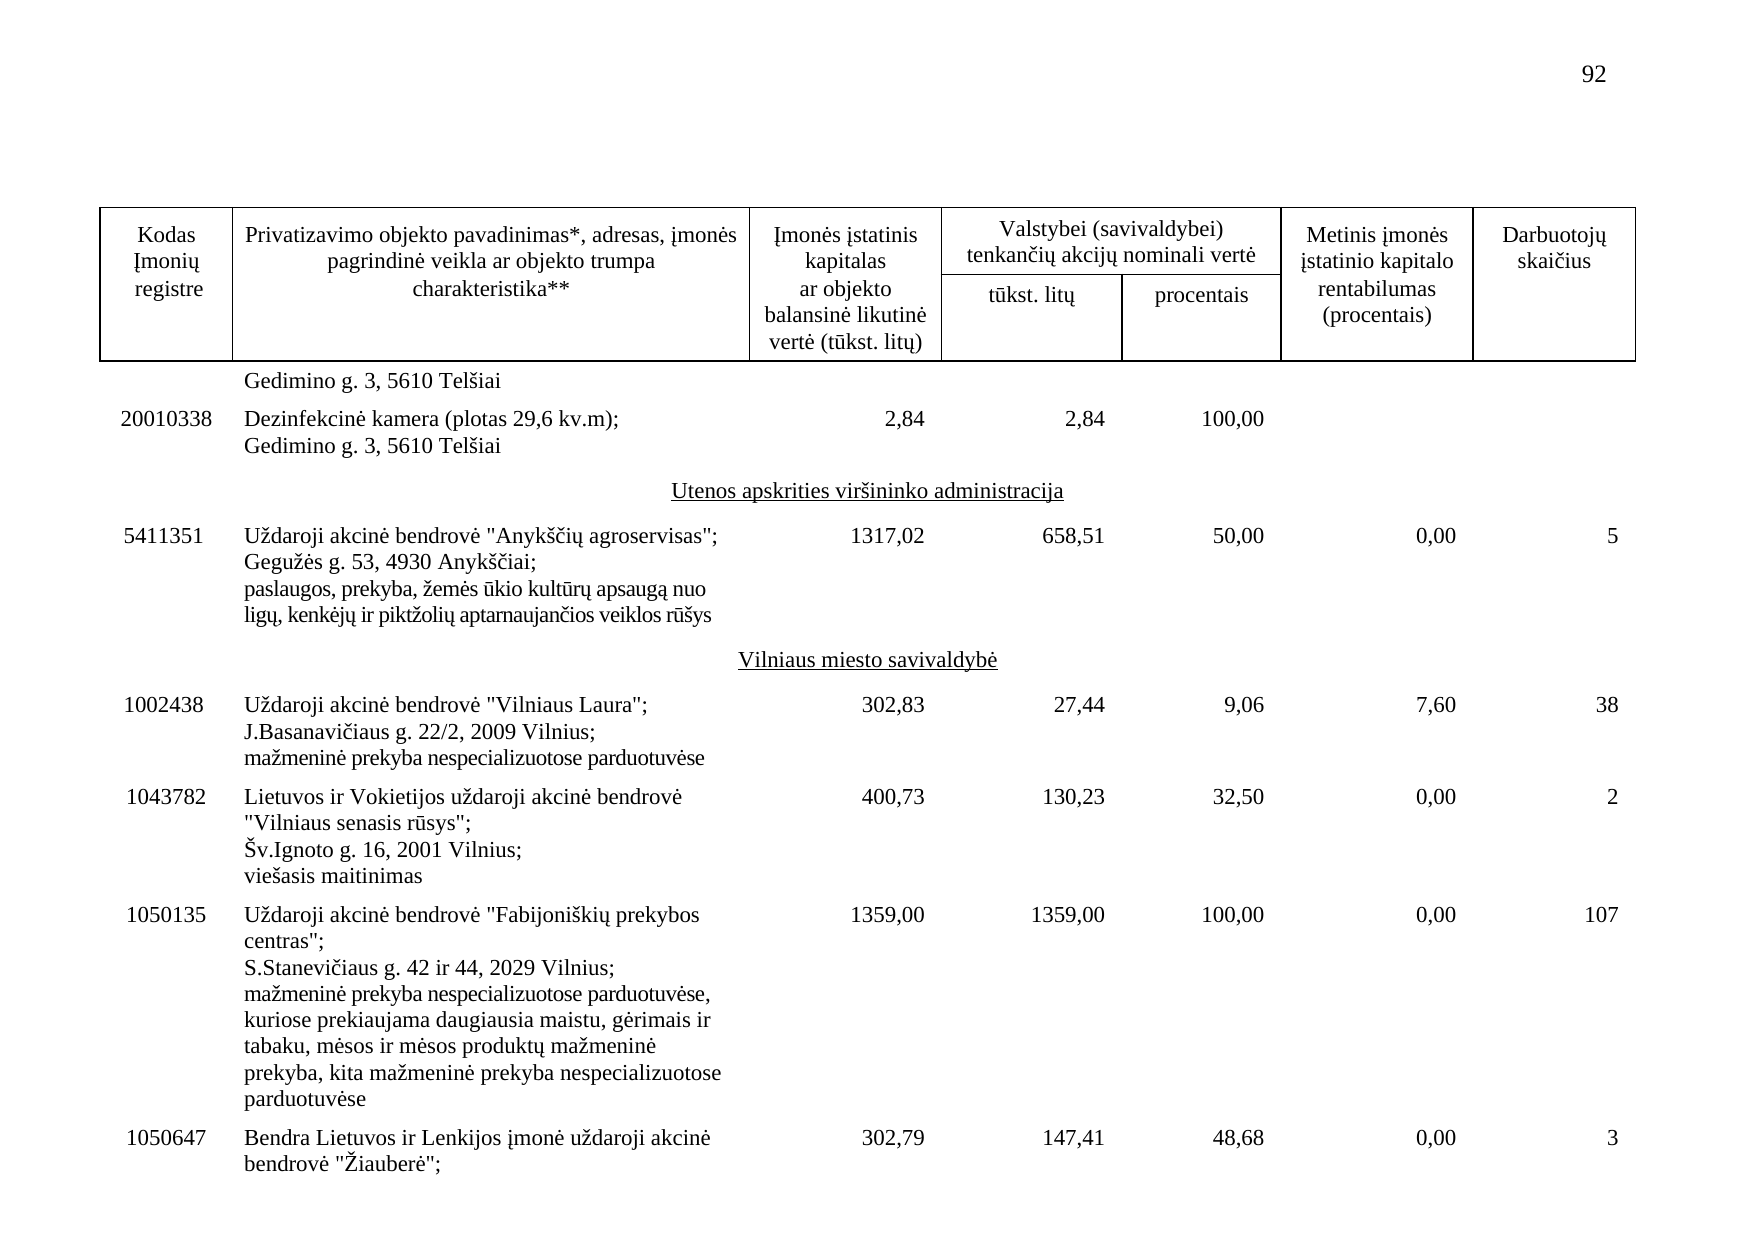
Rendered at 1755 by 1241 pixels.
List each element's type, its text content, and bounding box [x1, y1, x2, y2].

table_cell [100, 362, 233, 399]
table_cell 50,00 [1122, 516, 1281, 634]
table_cell 100,00 [1122, 399, 1281, 464]
table_header Įmonės įstatinis kapitalas [750, 208, 941, 273]
table_cell 1050647 [100, 1118, 233, 1177]
table_cell 2 [1473, 777, 1636, 894]
table_cell 658,51 [941, 516, 1122, 634]
table_cell charakteristika** [233, 274, 749, 360]
table_cell procentais [1123, 275, 1280, 360]
table_cell [1473, 362, 1636, 399]
table_cell Bendra Lietuvos ir Lenkijos įmonė uždaroji akcinė bendrovė "Žiauberė"; [233, 1118, 749, 1177]
table_cell 107 [1473, 895, 1636, 1118]
table_header Valstybei (savivaldybei) tenkančių akcijų nominali vertė [942, 208, 1280, 273]
table_cell 0,00 [1281, 777, 1473, 894]
table_cell 32,50 [1122, 777, 1281, 894]
table_cell 1002438 [100, 685, 233, 777]
table_cell [1281, 362, 1473, 399]
table_cell 20010338 [100, 399, 233, 464]
table_cell Utenos apskrities viršininko administracija [100, 465, 1636, 516]
table_header Privatizavimo objekto pavadinimas*, adresas, įmonės pagrindinė veikla ar objekto trumpa [233, 208, 749, 273]
table_cell ar objekto balansinė likutinė vertė (tūkst. litų) [750, 274, 941, 360]
table_cell [1281, 399, 1473, 464]
table_cell 1359,00 [941, 895, 1122, 1118]
table_cell 5411351 [100, 516, 233, 634]
table_cell 38 [1473, 685, 1636, 777]
table_cell 5 [1473, 516, 1636, 634]
table_cell 0,00 [1281, 895, 1473, 1118]
table_cell Gedimino g. 3, 5610 Telšiai [233, 362, 749, 399]
table_cell 0,00 [1281, 1118, 1473, 1177]
table_cell Uždaroji akcinė bendrovė "Fabijoniškių prekybos centras"; S.Stanevičiaus g. 42 ir 44, 2029 Vilnius; mažmeninė prekyba nespecializuotose parduotuvėse, kuriose prekiaujama daugiausia maistu, gėrimais ir tabaku, mėsos ir mėsos produktų mažmeninė prekyba, kita mažmeninė prekyba nespecializuotose parduotuvėse [233, 895, 749, 1118]
table_cell [1473, 399, 1636, 464]
table_cell tūkst. litų [942, 275, 1121, 360]
table_header Darbuotojų skaičius [1474, 208, 1635, 273]
table_cell 400,73 [750, 777, 941, 894]
table_cell 302,79 [750, 1118, 941, 1177]
table_header Kodas Įmonių [101, 208, 232, 273]
table_cell [750, 362, 941, 399]
table_cell Uždaroji akcinė bendrovė "Vilniaus Laura"; J.Basanavičiaus g. 22/2, 2009 Vilnius; mažmeninė prekyba nespecializuotose parduotuvėse [233, 685, 749, 777]
table_cell 27,44 [941, 685, 1122, 777]
table_cell 302,83 [750, 685, 941, 777]
table_cell 9,06 [1122, 685, 1281, 777]
table_cell 2,84 [750, 399, 941, 464]
table_cell 1050135 [100, 895, 233, 1118]
table_cell 0,00 [1281, 516, 1473, 634]
table_cell registre [101, 274, 232, 360]
table_cell [1122, 362, 1281, 399]
table_cell 130,23 [941, 777, 1122, 894]
table_cell 1317,02 [750, 516, 941, 634]
table_cell 1043782 [100, 777, 233, 894]
table_cell 2,84 [941, 399, 1122, 464]
table_cell Uždaroji akcinė bendrovė "Anykščių agroservisas"; Gegužės g. 53, 4930 Anykščiai; paslaugos, prekyba, žemės ūkio kultūrų apsaugą nuo ligų, kenkėjų ir piktžolių aptarnaujančios veiklos rūšys [233, 516, 749, 634]
table_cell 1359,00 [750, 895, 941, 1118]
table_cell 7,60 [1281, 685, 1473, 777]
table_header Metinis įmonės įstatinio kapitalo [1282, 208, 1472, 273]
table_cell rentabilumas (procentais) [1282, 274, 1472, 360]
table_cell 48,68 [1122, 1118, 1281, 1177]
table_cell [941, 362, 1122, 399]
table_cell Lietuvos ir Vokietijos uždaroji akcinė bendrovė "Vilniaus senasis rūsys"; Šv.Ignoto g. 16, 2001 Vilnius; viešasis maitinimas [233, 777, 749, 894]
table_cell 100,00 [1122, 895, 1281, 1118]
table_cell Dezinfekcinė kamera (plotas 29,6 kv.m); Gedimino g. 3, 5610 Telšiai [233, 399, 749, 464]
table_cell Vilniaus miesto savivaldybė [100, 634, 1636, 685]
table_cell 147,41 [941, 1118, 1122, 1177]
table_cell 3 [1473, 1118, 1636, 1177]
table_cell [1474, 274, 1635, 360]
